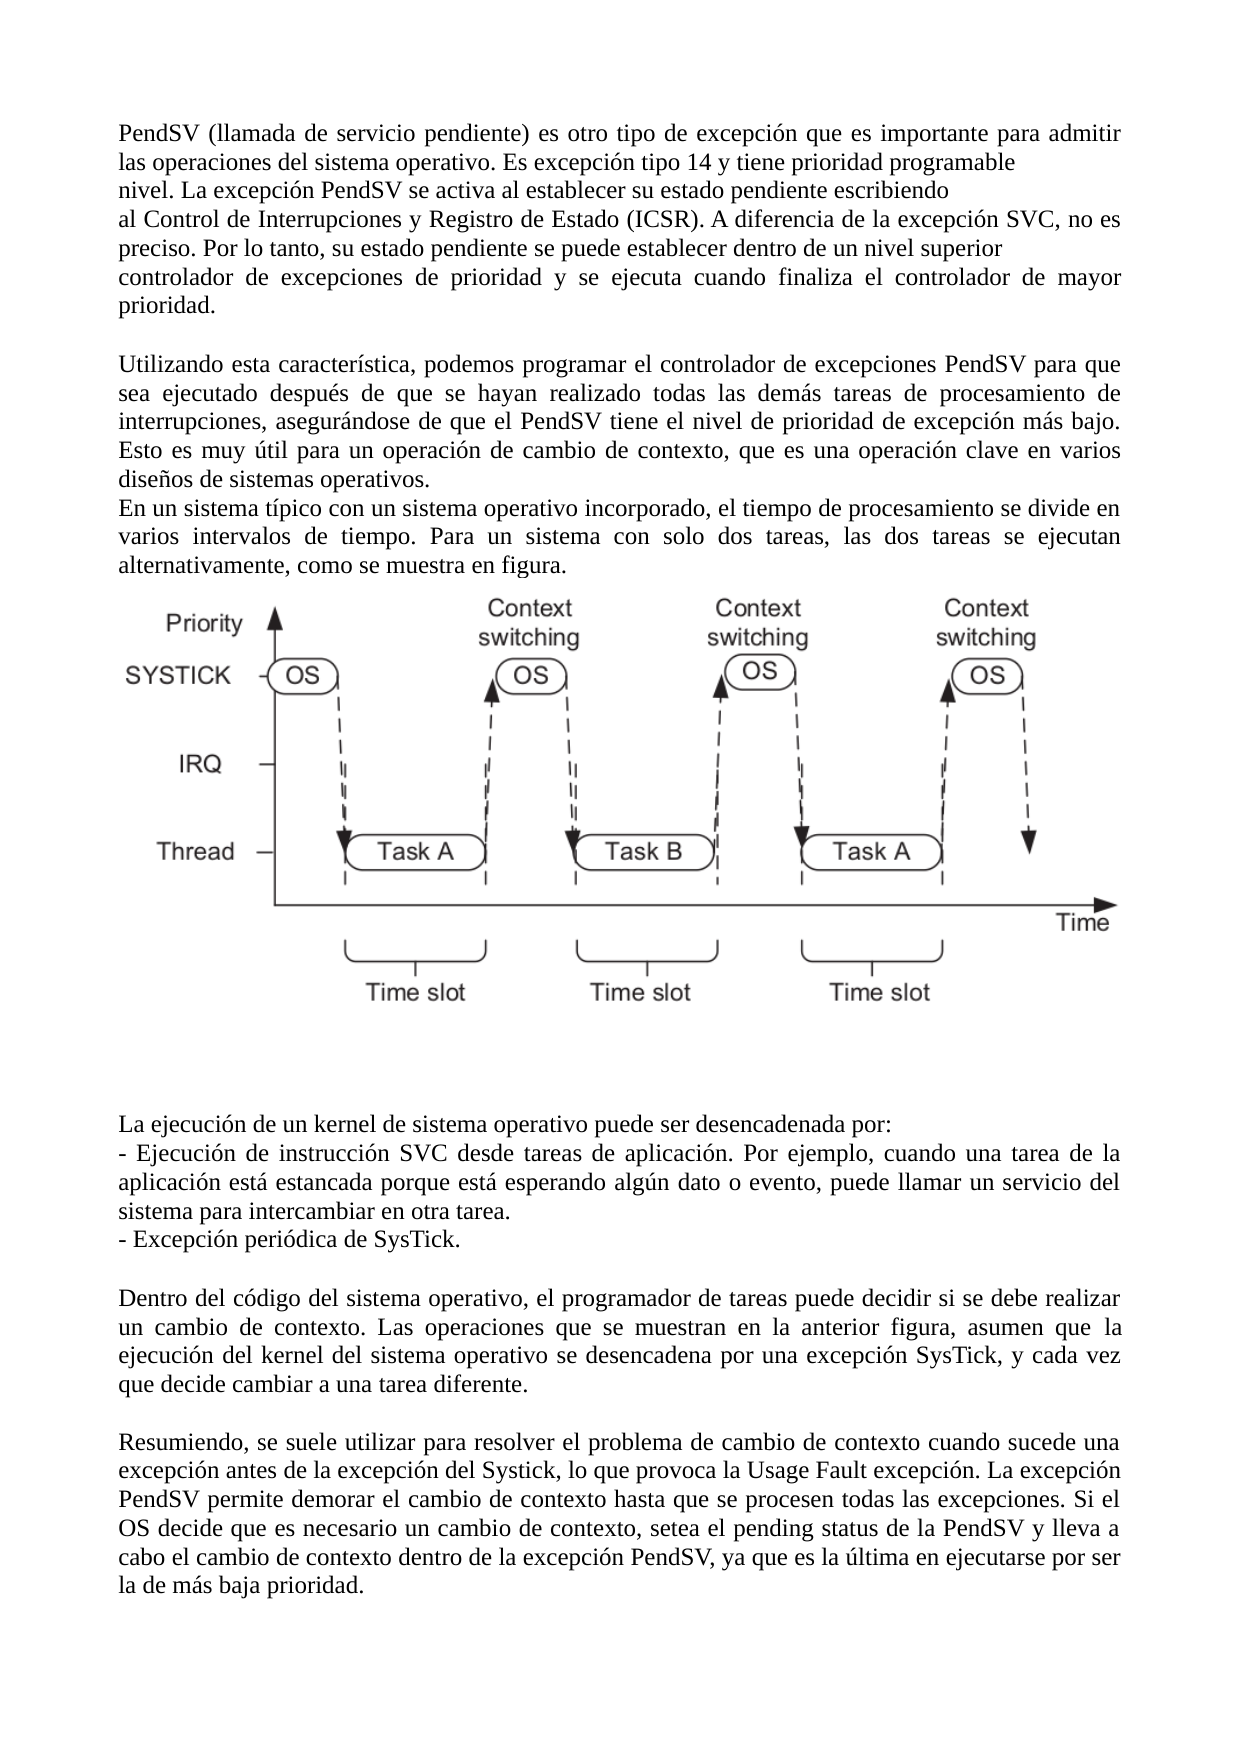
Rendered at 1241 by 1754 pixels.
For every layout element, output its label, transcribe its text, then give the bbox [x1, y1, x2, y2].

text En un sistema típico con un sistema operativo incorporado, el tiempo de procesamiento se divide en varios intervalos de tiempo. Para un sistema con solo dos tareas, las dos tareas se ejecutan alternativamente, como se muestra en figura. [118, 493, 1122, 578]
text controlador de excepciones de prioridad y se ejecuta cuando finaliza el controlador de mayor prioridad. [118, 262, 1122, 319]
picture [118, 578, 1123, 1024]
text nivel. La excepción PendSV se activa al establecer su estado pendiente escribiendo [118, 176, 1122, 204]
text La ejecución de un kernel de sistema operativo puede ser desencadenada por: [118, 1109, 1122, 1138]
text PendSV (llamada de servicio pendiente) es otro tipo de excepción que es importante para admitir las operaciones del sistema operativo. Es excepción tipo 14 y tiene prioridad programable [118, 118, 1122, 176]
text al Control de Interrupciones y Registro de Estado (ICSR). A diferencia de la excepción SVC, no es preciso. Por lo tanto, su estado pendiente se puede establecer dentro de un nivel superior [118, 204, 1122, 262]
text Utilizando esta característica, podemos programar el controlador de excepciones PendSV para que sea ejecutado después de que se hayan realizado todas las demás tareas de procesamiento de interrupciones, asegurándose de que el PendSV tiene el nivel de prioridad de excepción más bajo. Esto es muy útil para un operación de cambio de contexto, que es una operación clave en varios diseños de sistemas operativos. [118, 349, 1122, 493]
text - Excepción periódica de SysTick. [118, 1224, 1122, 1253]
text Dentro del código del sistema operativo, el programador de tareas puede decidir si se debe realizar un cambio de contexto. Las operaciones que se muestran en la anterior figura, asumen que la ejecución del kernel del sistema operativo se desencadena por una excepción SysTick, y cada vez que decide cambiar a una tarea diferente. [118, 1283, 1122, 1398]
text Resumiendo, se suele utilizar para resolver el problema de cambio de contexto cuando sucede una excepción antes de la excepción del Systick, lo que provoca la Usage Fault excepción. La excepción PendSV permite demorar el cambio de contexto hasta que se procesen todas las excepciones. Si el OS decide que es necesario un cambio de contexto, setea el pending status de la PendSV y lleva a cabo el cambio de contexto dentro de la excepción PendSV, ya que es la última en ejecutarse por ser la de más baja prioridad. [118, 1427, 1122, 1599]
text - Ejecución de instrucción SVC desde tareas de aplicación. Por ejemplo, cuando una tarea de la aplicación está estancada porque está esperando algún dato o evento, puede llamar un servicio del sistema para intercambiar en otra tarea. [118, 1138, 1122, 1224]
